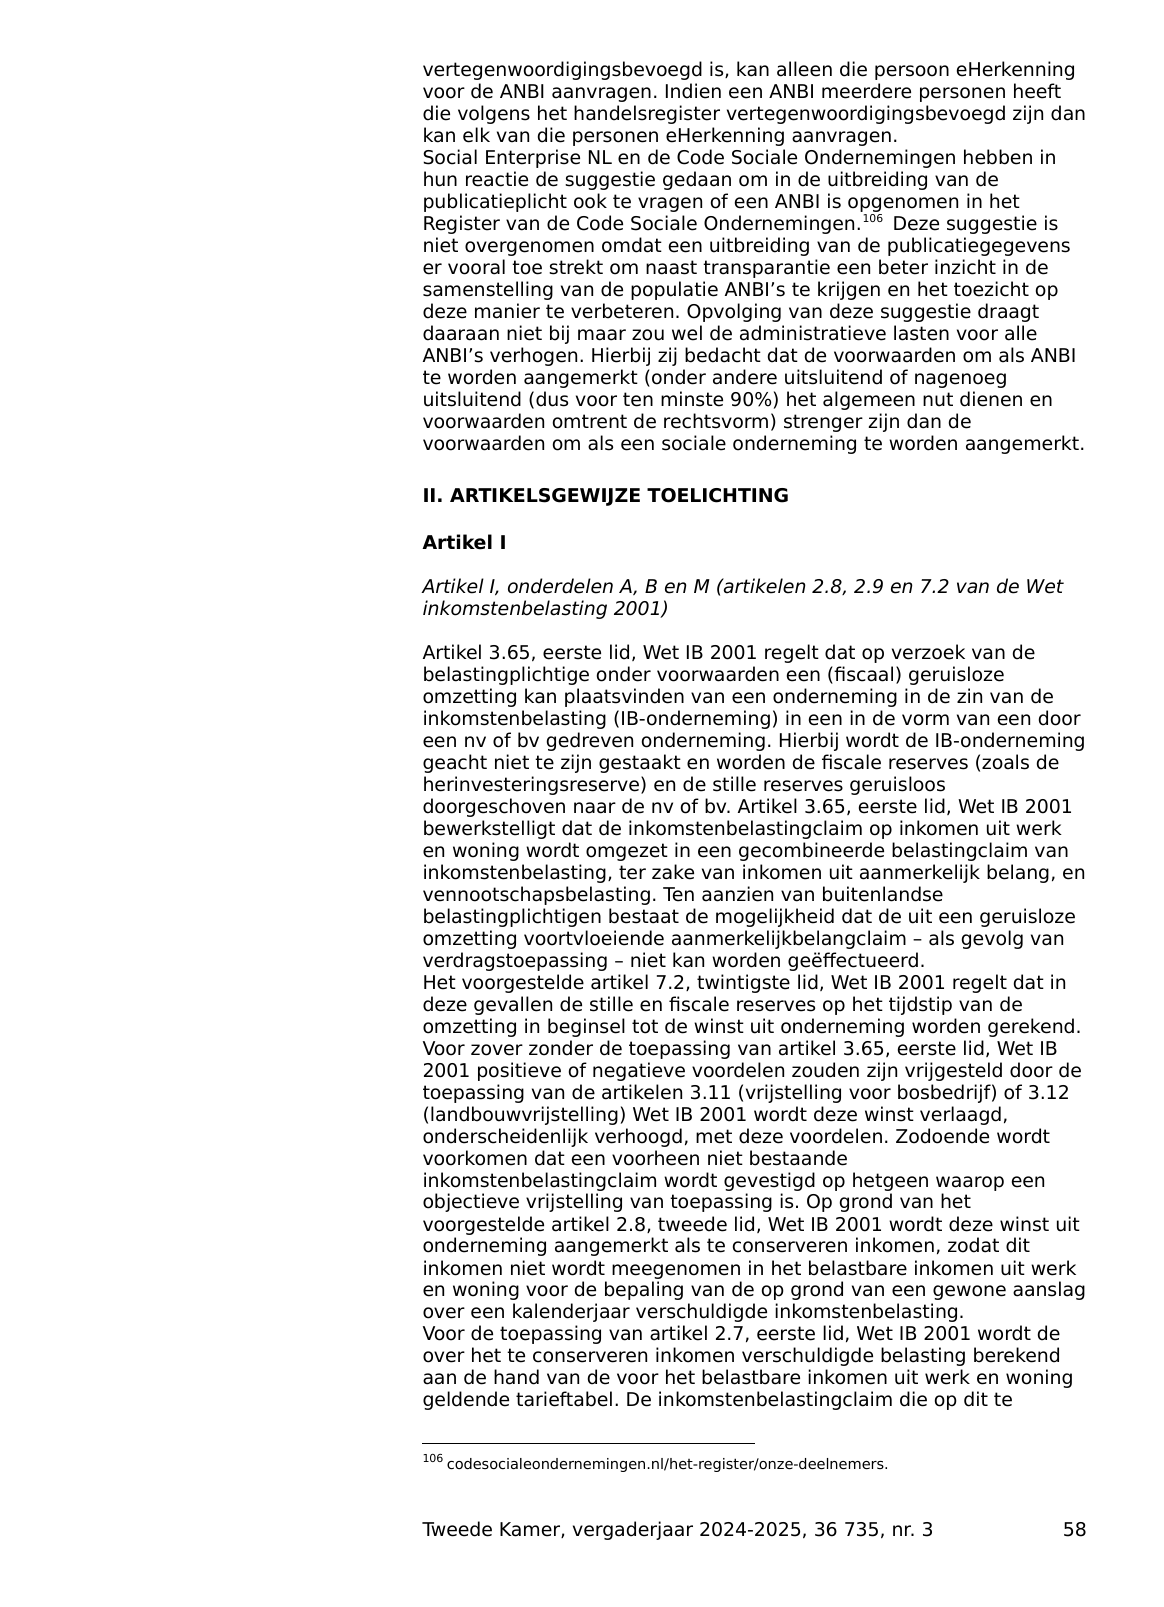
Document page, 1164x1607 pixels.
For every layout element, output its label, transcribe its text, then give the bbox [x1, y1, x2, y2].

subtitle II. ARTIKELSGEWIJZE TOELICHTING [422, 485, 1087, 507]
text Artikel 3.65, eerste lid, Wet IB 2001 regelt dat op verzoek van de belastingplichtige onder voorwaarden een (fiscaal) geruisloze omzetting kan plaatsvinden van een onderneming in de zin van de inkomstenbelasting (IB-onderneming) in een in de vorm van een door een nv of bv gedreven onderneming. Hierbij wordt de IB-onderneming geacht niet te zijn gestaakt en worden de fiscale reserves (zoals de herinvesteringsreserve) en de stille reserves geruisloos doorgeschoven naar de nv of bv. Artikel 3.65, eerste lid, Wet IB 2001 bewerkstelligt dat de inkomstenbelastingclaim op inkomen uit werk en woning wordt omgezet in een gecombineerde belastingclaim van inkomstenbelasting, ter zake van inkomen uit aanmerkelijk belang, en vennootschapsbelasting. Ten aanzien van buitenlandse belastingplichtigen bestaat de mogelijkheid dat de uit een geruisloze omzetting voortvloeiende aanmerkelijkbelangclaim – als gevolg van verdragstoepassing – niet kan worden geëffectueerd. [422, 642, 1087, 972]
text Social Enterprise NL en de Code Sociale Ondernemingen hebben in hun reactie de suggestie gedaan om in de uitbreiding van de publicatieplicht ook te vragen of een ANBI is opgenomen in het Register van de Code Sociale Ondernemingen. Deze suggestie is niet overgenomen omdat een uitbreiding van de publicatiegegevens er vooral toe strekt om naast transparantie een beter inzicht in de samenstelling van de populatie ANBI’s te krijgen en het toezicht op deze manier te verbeteren. Opvolging van deze suggestie draagt daaraan niet bij maar zou wel de administratieve lasten voor alle ANBI’s verhogen. Hierbij zij bedacht dat de voorwaarden om als ANBI te worden aangemerkt (onder andere uitsluitend of nagenoeg uitsluitend (dus voor ten minste 90%) het algemeen nut dienen en voorwaarden omtrent de rechtsvorm) strenger zijn dan de voorwaarden om als een sociale onderneming te worden aangemerkt. [422, 147, 1087, 455]
text codesocialeondernemingen.nl/het-register/onze-deelnemers. [422, 1452, 1087, 1474]
subtitle Artikel I [422, 532, 1087, 554]
text Voor de toepassing van artikel 2.7, eerste lid, Wet IB 2001 wordt de over het te conserveren inkomen verschuldigde belasting berekend aan de hand van de voor het belastbare inkomen uit werk en woning geldende tarieftabel. De inkomstenbelastingclaim die op dit te [422, 1323, 1087, 1411]
text vertegenwoordigingsbevoegd is, kan alleen die persoon eHerkenning voor de ANBI aanvragen. Indien een ANBI meerdere personen heeft die volgens het handelsregister vertegenwoordigingsbevoegd zijn dan kan elk van die personen eHerkenning aanvragen. [422, 59, 1087, 147]
text Het voorgestelde artikel 7.2, twintigste lid, Wet IB 2001 regelt dat in deze gevallen de stille en fiscale reserves op het tijdstip van de omzetting in beginsel tot de winst uit onderneming worden gerekend. Voor zover zonder de toepassing van artikel 3.65, eerste lid, Wet IB 2001 positieve of negatieve voordelen zouden zijn vrijgesteld door de toepassing van de artikelen 3.11 (vrijstelling voor bosbedrijf) of 3.12 (landbouwvrijstelling) Wet IB 2001 wordt deze winst verlaagd, onderscheidenlijk verhoogd, met deze voordelen. Zodoende wordt voorkomen dat een voorheen niet bestaande inkomstenbelastingclaim wordt gevestigd op hetgeen waarop een objectieve vrijstelling van toepassing is. Op grond van het voorgestelde artikel 2.8, tweede lid, Wet IB 2001 wordt deze winst uit onderneming aangemerkt als te conserveren inkomen, zodat dit inkomen niet wordt meegenomen in het belastbare inkomen uit werk en woning voor de bepaling van de op grond van een gewone aanslag over een kalenderjaar verschuldigde inkomstenbelasting. [422, 972, 1087, 1323]
subtitle Artikel I, onderdelen A, B en M (artikelen 2.8, 2.9 en 7.2 van de Wet inkomstenbelasting 2001) [422, 576, 1087, 620]
